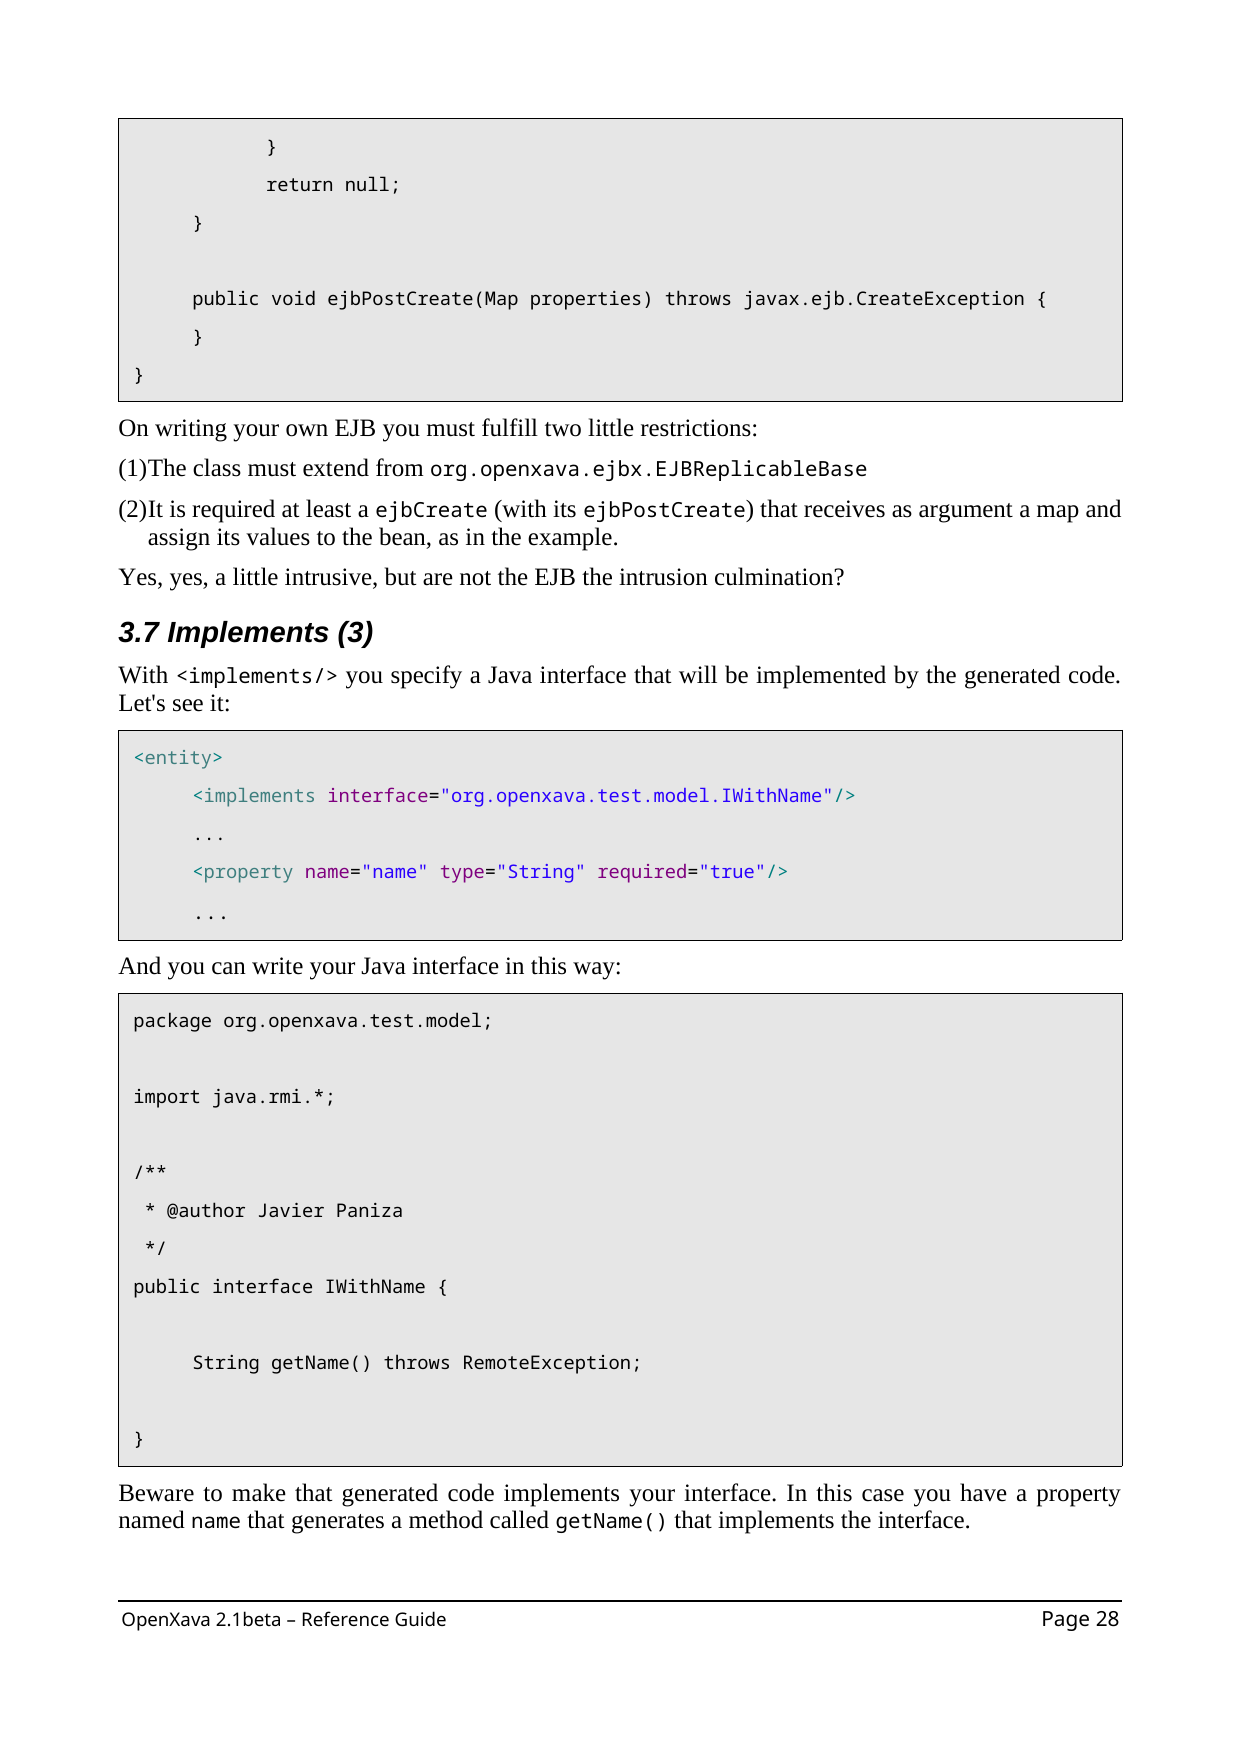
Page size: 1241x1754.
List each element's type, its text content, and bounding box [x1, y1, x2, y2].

text <implements interface="org.openxava.test.model.IWithName"/> [119, 768, 1122, 806]
text } [119, 194, 1122, 232]
text } [119, 308, 1122, 346]
text <property name="name" type="String" required="true"/> [119, 844, 1122, 882]
text import java.rmi.*; [119, 1069, 1122, 1107]
subtitle Implements (3) [118, 616, 1122, 649]
text return null; [119, 156, 1122, 194]
text } [119, 346, 1122, 401]
text package org.openxava.test.model; [119, 994, 1122, 1031]
text With <implements/> you specify a Java interface that will be implemented by the generated code. Let's see it: [118, 661, 1122, 717]
list It is required at least a ejbCreate (with its ejbPostCreate) that receives as argument a map and assign its values to the bean, as in the example. [118, 495, 1122, 551]
text Beware to make that generated code implements your interface. In this case you have a property named name that generates a method called getName() that implements the interface. [118, 1479, 1122, 1534]
list The class must extend from org.openxava.ejbx.EJBReplicableBase [118, 454, 1122, 482]
text On writing your own EJB you must fulfill two little restrictions: [118, 414, 1122, 442]
text And you can write your Java interface in this way: [118, 952, 1122, 980]
text ... [119, 882, 1122, 940]
text public interface IWithName { [119, 1259, 1122, 1297]
text */ [119, 1221, 1122, 1259]
text ... [119, 806, 1122, 844]
text public void ejbPostCreate(Map properties) throws javax.ejb.CreateException { [119, 270, 1122, 308]
text <entity> [119, 731, 1122, 768]
text String getName() throws RemoteException; [119, 1335, 1122, 1373]
text /** [119, 1145, 1122, 1183]
text } [119, 119, 1122, 156]
text Yes, yes, a little intrusive, but are not the EJB the intrusion culmination? [118, 563, 1122, 591]
text * @author Javier Paniza [119, 1183, 1122, 1221]
text } [119, 1411, 1122, 1466]
